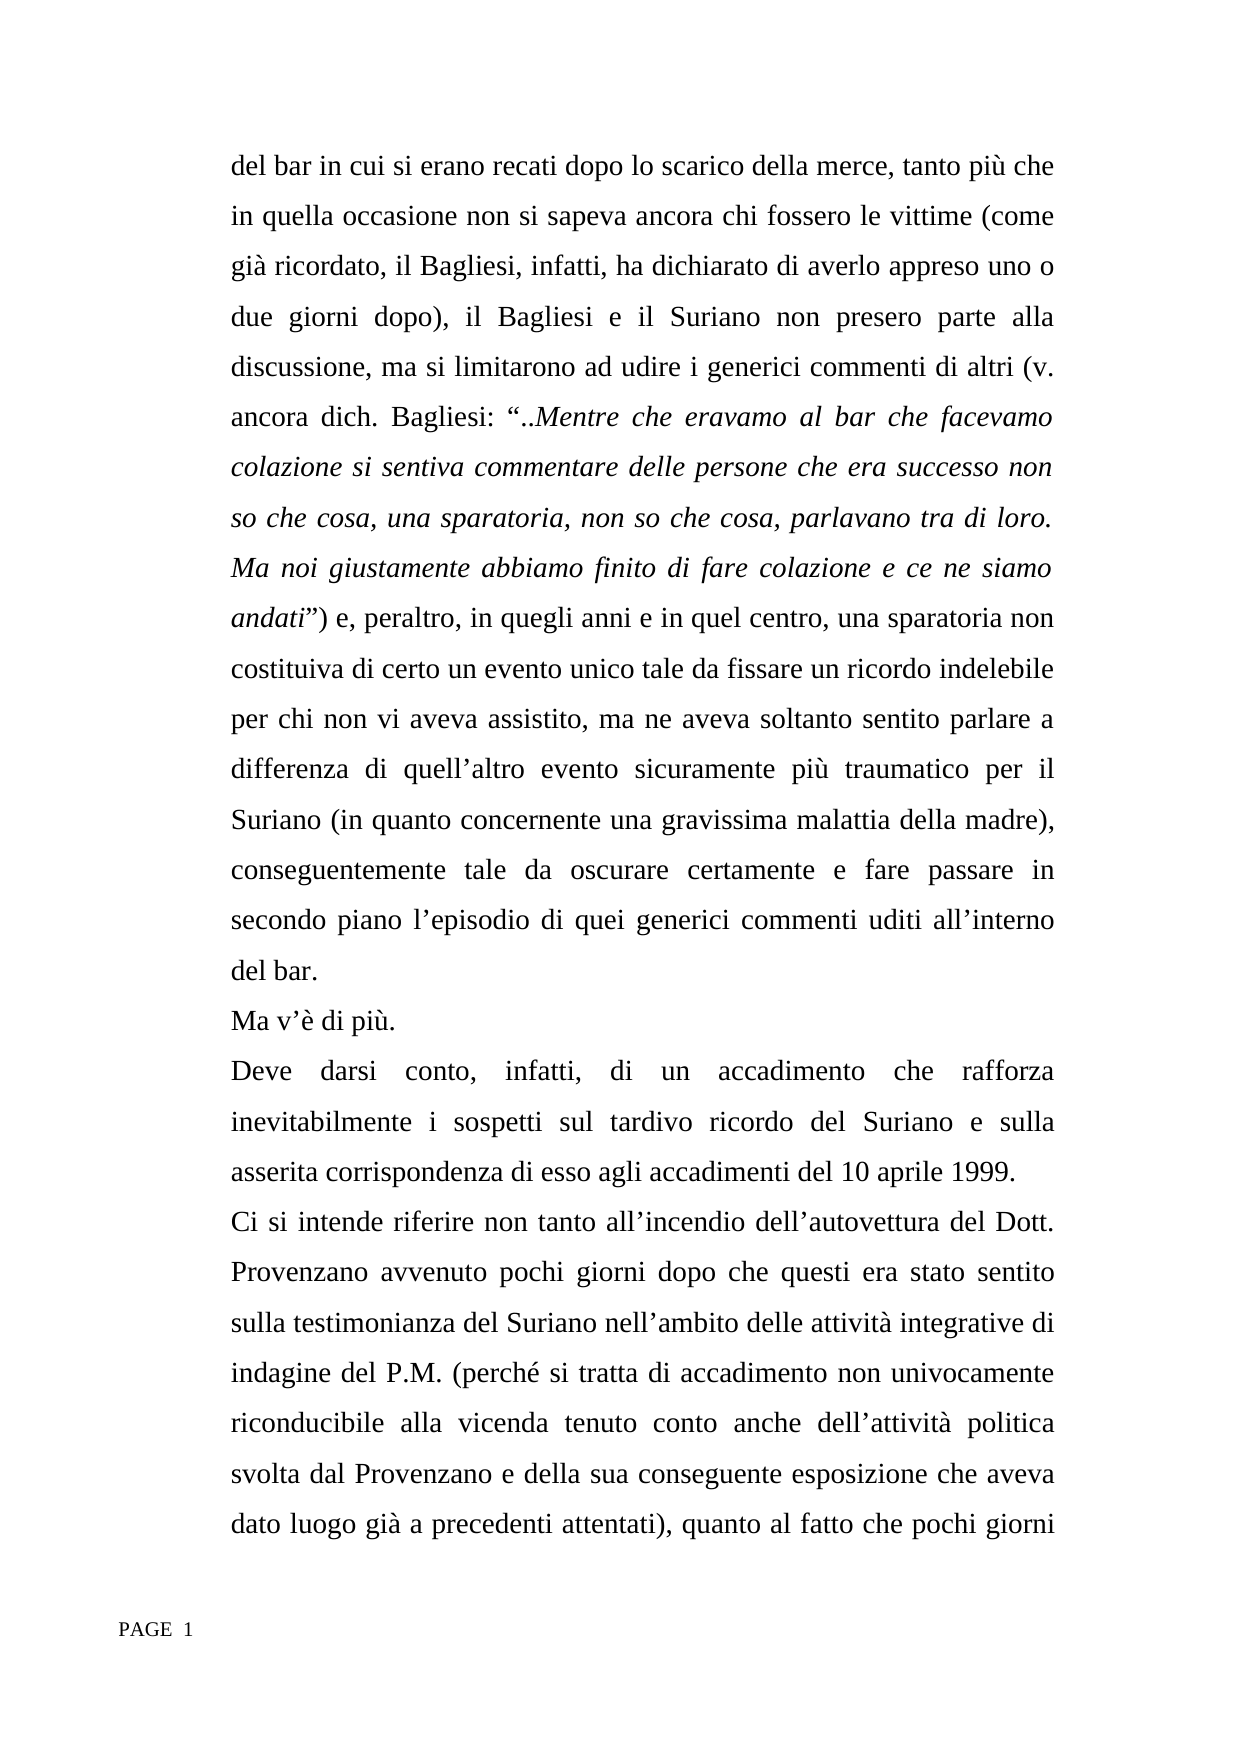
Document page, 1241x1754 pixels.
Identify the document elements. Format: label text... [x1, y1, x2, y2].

text Ma v’è di più. [231, 1003, 1056, 1037]
text Deve darsi conto, infatti, di un accadimento che rafforza inevitabilmente i sospetti sul tardivo ricordo del Suriano e sulla asserita corrispondenza di esso agli accadimenti del 10 aprile 1999. [231, 1053, 1056, 1187]
text Ci si intende riferire non tanto all’incendio dell’autovettura del Dott. Provenzano avvenuto pochi giorni dopo che questi era stato sentito sulla testimonianza del Suriano nell’ambito delle attività integrative di indagine del P.M. (perché si tratta di accadimento non univocamente riconducibile alla vicenda tenuto conto anche dell’attività politica svolta dal Provenzano e della sua conseguente esposizione che aveva dato luogo già a precedenti attentati), quanto al fatto che pochi giorni [231, 1204, 1056, 1540]
text del bar in cui si erano recati dopo lo scarico della merce, tanto più che in quella occasione non si sapeva ancora chi fossero le vittime (come già ricordato, il Bagliesi, infatti, ha dichiarato di averlo appreso uno o due giorni dopo), il Bagliesi e il Suriano non presero parte alla discussione, ma si limitarono ad udire i generici commenti di altri (v. ancora dich. Bagliesi: “..Mentre che eravamo al bar che facevamo colazione si sentiva commentare delle persone che era successo non so che cosa, una sparatoria, non so che cosa, parlavano tra di loro. Ma noi giustamente abbiamo finito di fare colazione e ce ne siamo andati”) e, peraltro, in quegli anni e in quel centro, una sparatoria non costituiva di certo un evento unico tale da fissare un ricordo indelebile per chi non vi aveva assistito, ma ne aveva soltanto sentito parlare a differenza di quell’altro evento sicuramente più traumatico per il Suriano (in quanto concernente una gravissima malattia della madre), conseguentemente tale da oscurare certamente e fare passare in secondo piano l’episodio di quei generici commenti uditi all’interno del bar. [231, 148, 1056, 986]
